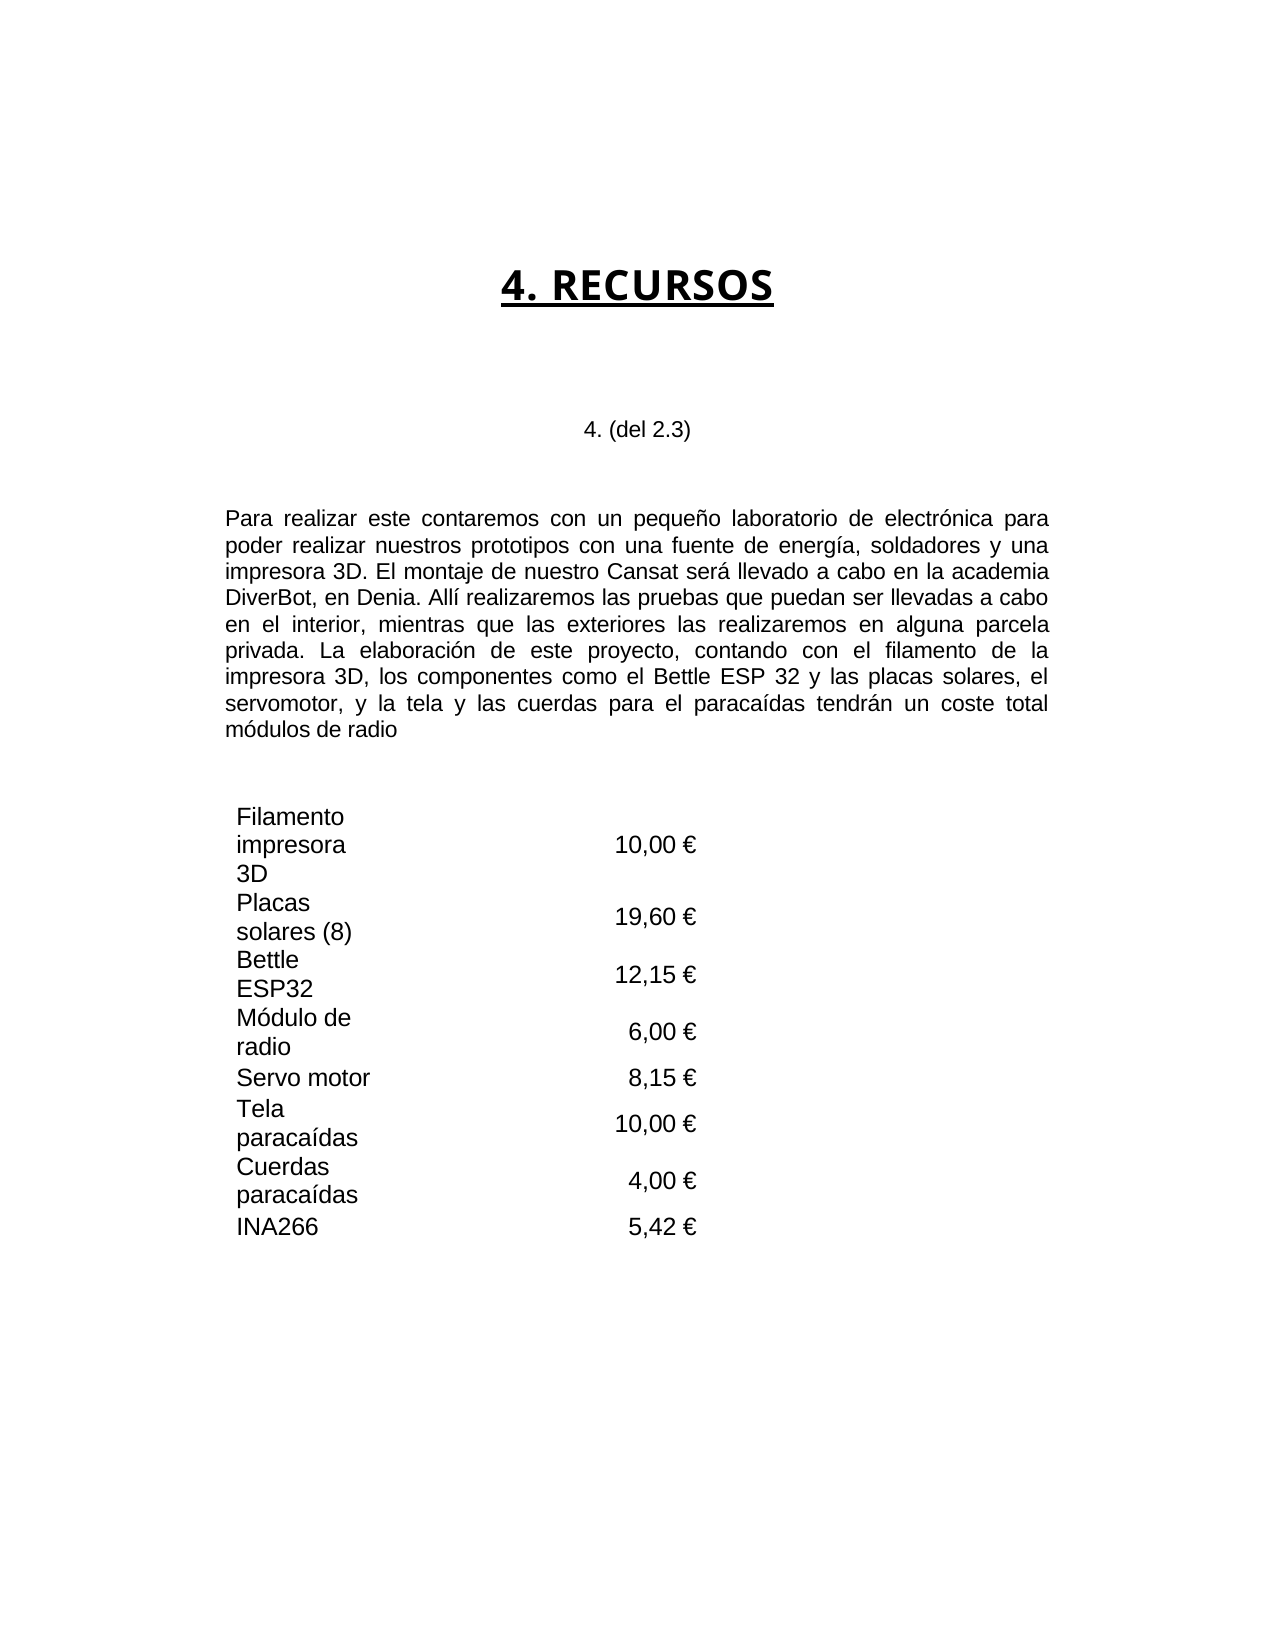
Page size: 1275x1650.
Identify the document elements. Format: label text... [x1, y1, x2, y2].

table_cell [386, 1060, 547, 1094]
table_cell 12,15 € [547, 945, 708, 1003]
table_header Filamento impresora 3D [225, 801, 386, 888]
text 4. (del 2.3) [225, 416, 1050, 442]
table_cell [386, 888, 547, 945]
table_cell Servo motor [225, 1060, 386, 1094]
table_cell Placas solares (8) [225, 888, 386, 945]
table_header [386, 801, 547, 888]
table_cell 8,15 € [547, 1060, 708, 1094]
table_cell 5,42 € [547, 1209, 708, 1243]
table_cell Módulo de radio [225, 1003, 386, 1060]
table_cell Tela paracaídas [225, 1094, 386, 1152]
table_cell Bettle ESP32 [225, 945, 386, 1003]
table_cell [386, 1094, 547, 1152]
table_cell [386, 1209, 547, 1243]
table_header 10,00 € [547, 801, 708, 888]
table_cell 10,00 € [547, 1094, 708, 1152]
table_cell [386, 1003, 547, 1060]
table_cell INA266 [225, 1209, 386, 1243]
table_cell 6,00 € [547, 1003, 708, 1060]
table_cell [386, 945, 547, 1003]
table_cell 4,00 € [547, 1152, 708, 1209]
text Para realizar este contaremos con un pequeño laboratorio de electrónica para poder realizar nuestros prototipos con una fuente de energía, soldadores y una impresora 3D. El montaje de nuestro Cansat será llevado a cabo en la academia DiverBot, en Denia. Allí realizaremos las pruebas que puedan ser llevadas a cabo en el interior, mientras que las exteriores las realizaremos en alguna parcela privada. La elaboración de este proyecto, contando con el filamento de la impresora 3D, los componentes como el Bettle ESP 32 y las placas solares, el servomotor, y la tela y las cuerdas para el paracaídas tendrán un coste total módulos de radio [225, 505, 1050, 742]
table_cell [386, 1152, 547, 1209]
table_cell Cuerdas paracaídas [225, 1152, 386, 1209]
table_cell 19,60 € [547, 888, 708, 945]
subtitle 4. RECURSOS [225, 256, 1050, 312]
